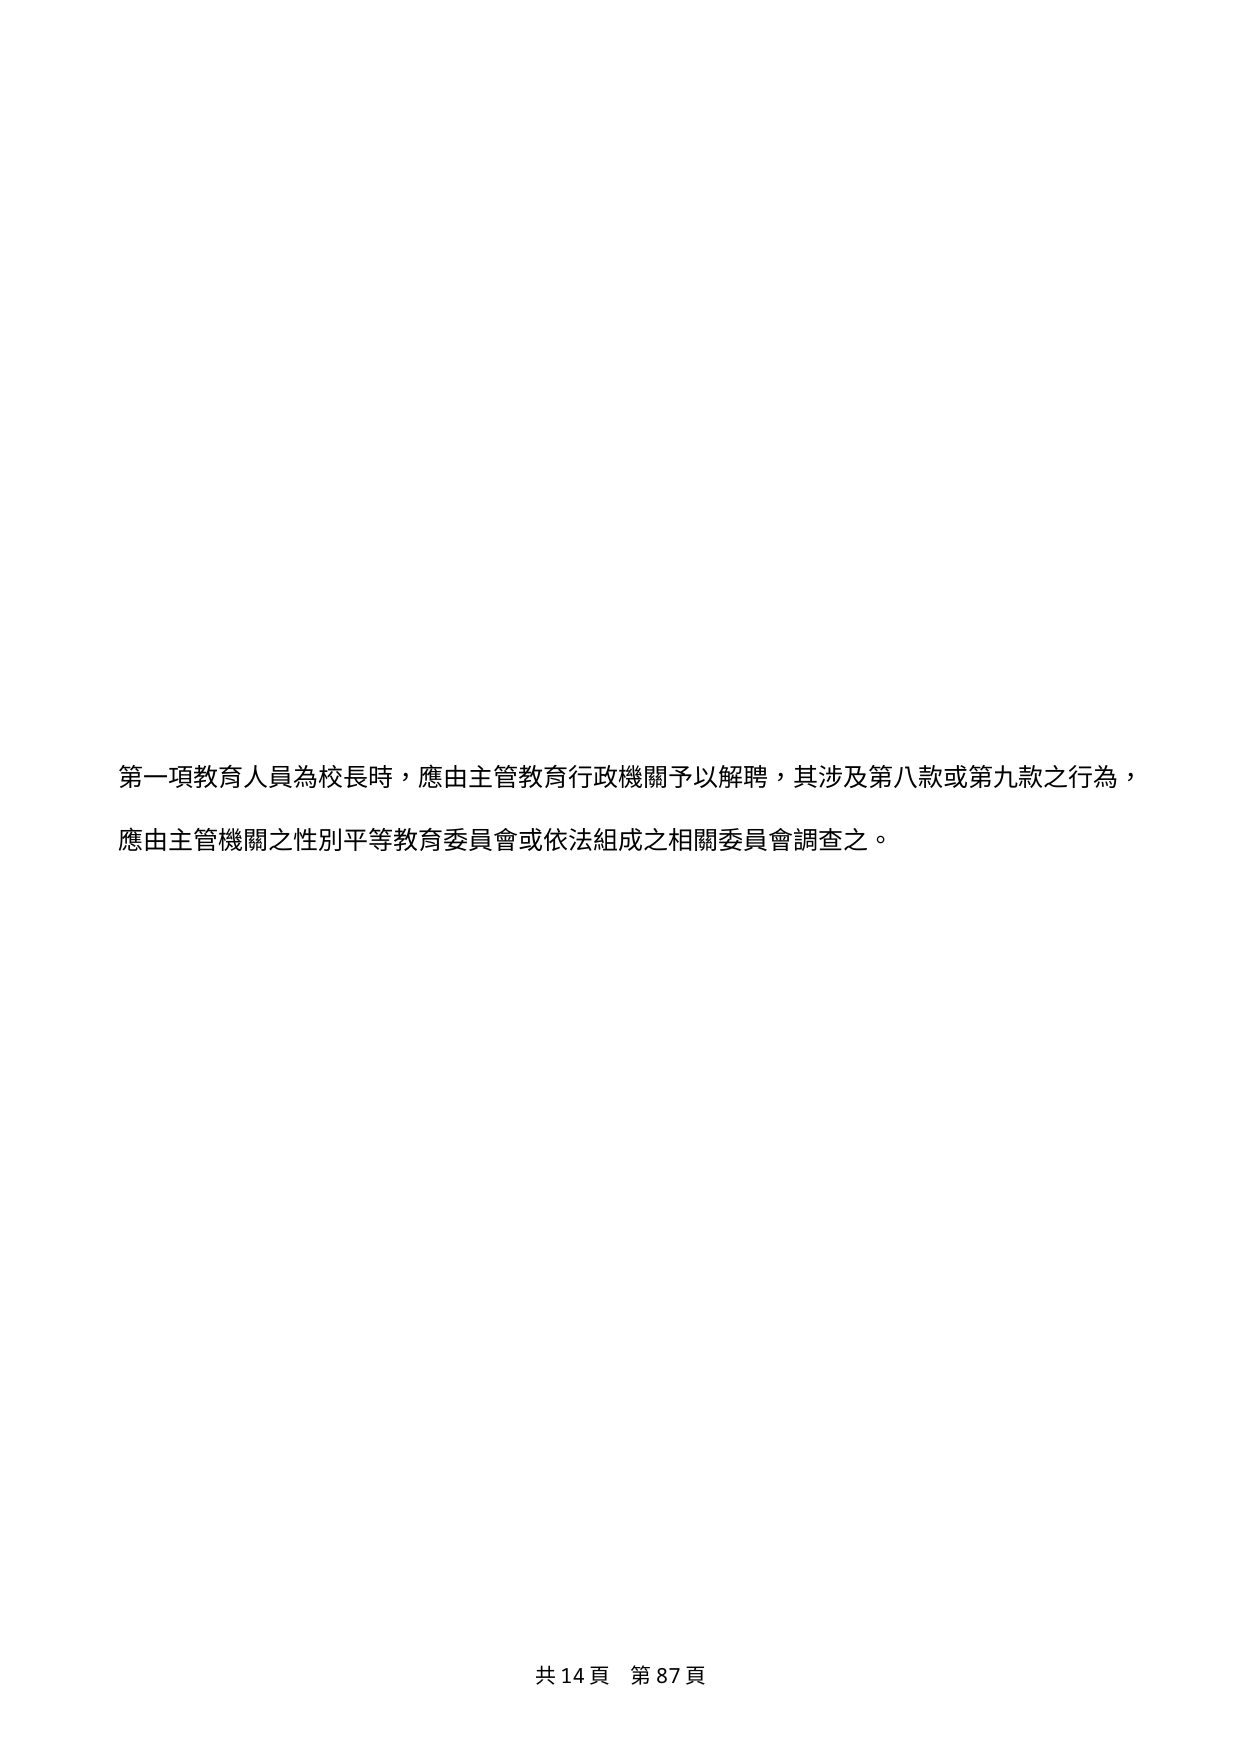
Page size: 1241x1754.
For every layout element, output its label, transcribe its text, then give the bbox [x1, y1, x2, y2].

text 第一項教育人員為校長時，應由主管教育行政機關予以解聘，其涉及第八款或第九款之行為，應由主管機關之性別平等教育委員會或依法組成之相關委員會調查之。 [118, 734, 1122, 859]
